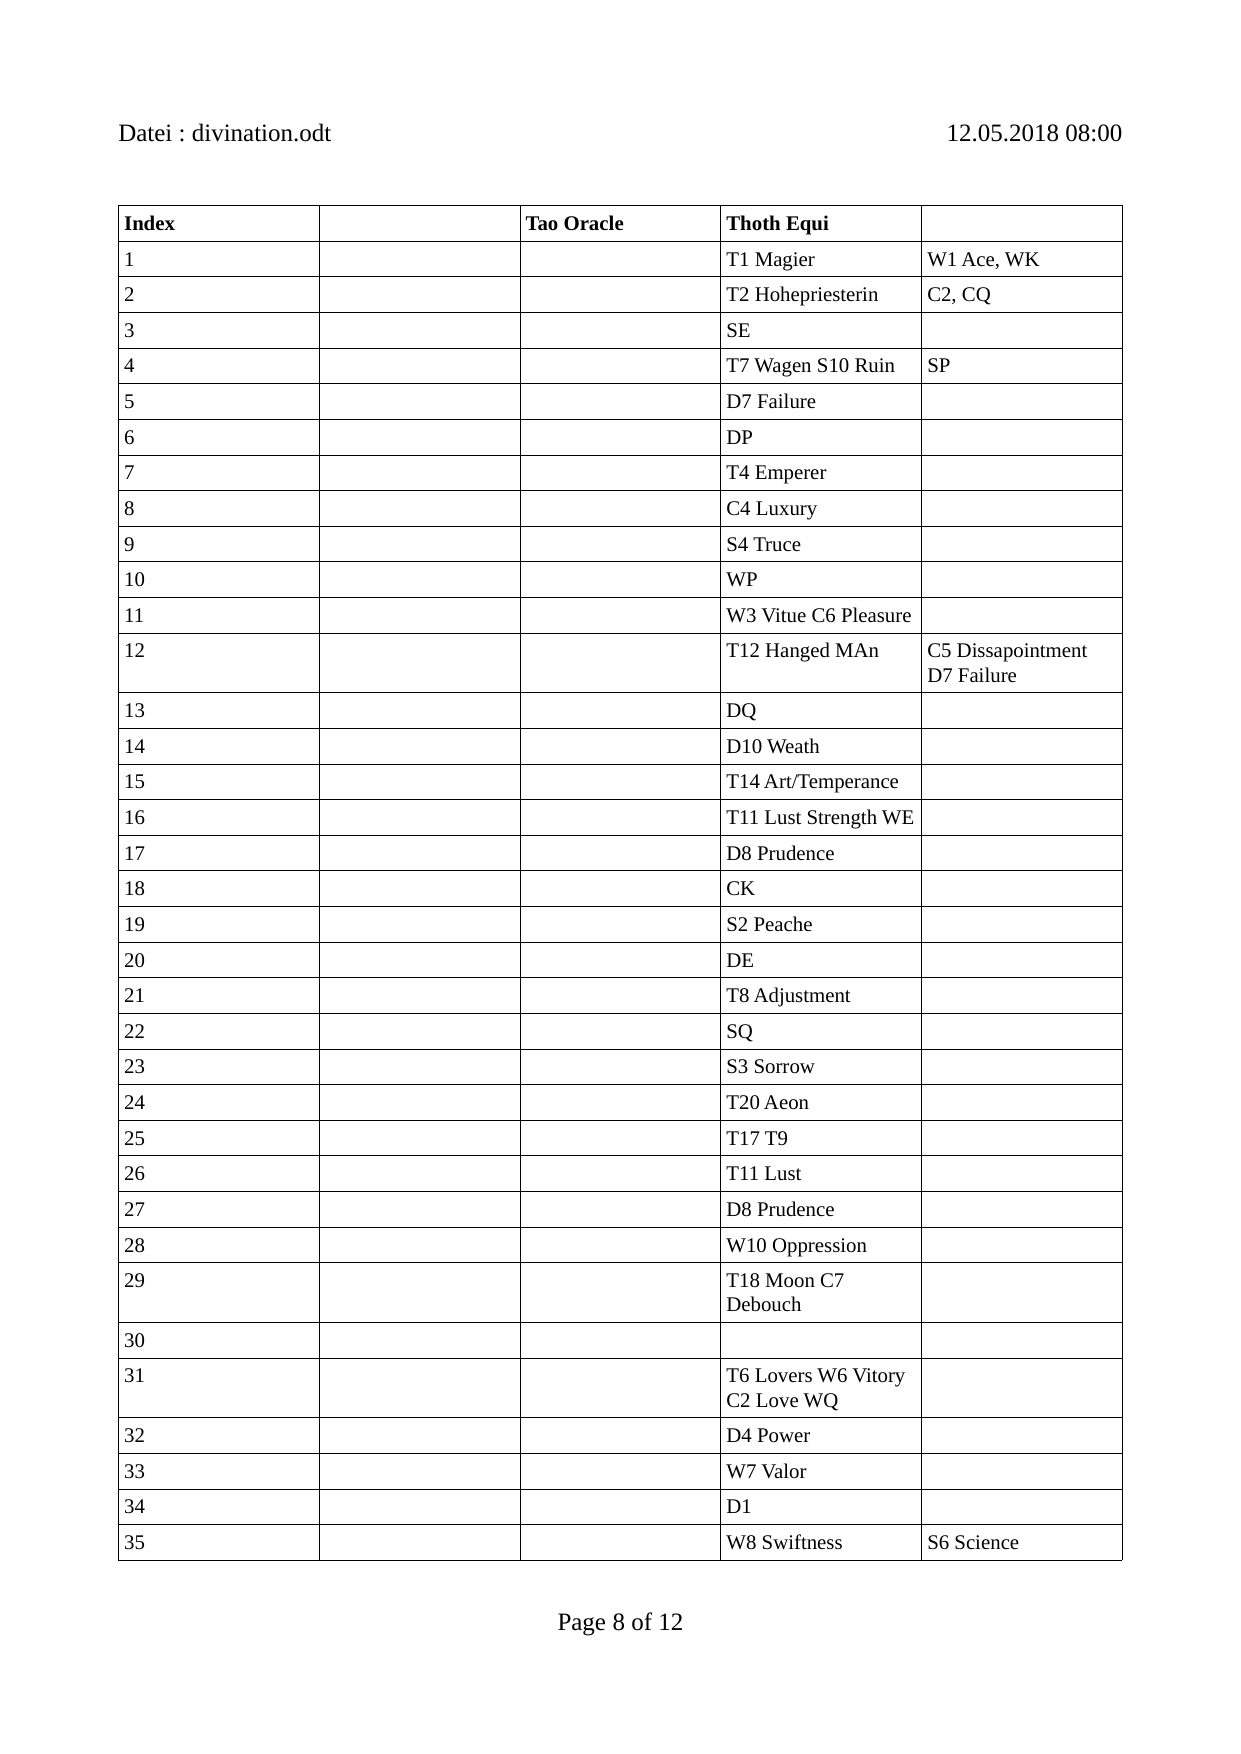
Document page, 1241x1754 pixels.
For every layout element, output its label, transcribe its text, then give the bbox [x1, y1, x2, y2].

table_cell [922, 836, 1122, 870]
table_cell [521, 1014, 720, 1048]
table_cell [320, 1228, 520, 1262]
table_header [320, 206, 520, 241]
table_cell T20 Aeon [721, 1085, 921, 1120]
table_cell 31 [119, 1359, 319, 1417]
table_cell [922, 598, 1122, 633]
table_cell [521, 1323, 720, 1358]
table_cell [922, 420, 1122, 454]
table_cell [521, 836, 720, 870]
table_cell 4 [119, 349, 319, 383]
table_cell [922, 313, 1122, 348]
table_cell 21 [119, 978, 319, 1013]
table_cell T8 Adjustment [721, 978, 921, 1013]
table_cell [320, 1525, 520, 1560]
table_cell [922, 978, 1122, 1013]
table_cell D8 Prudence [721, 836, 921, 870]
table_cell W8 Swiftness [721, 1525, 921, 1560]
table_cell S4 Truce [721, 527, 921, 561]
table_cell T6 Lovers W6 Vitory C2 Love WQ [721, 1359, 921, 1417]
table_cell [922, 1418, 1122, 1453]
table_cell [320, 693, 520, 728]
table_cell 34 [119, 1490, 319, 1524]
table_cell [521, 1156, 720, 1191]
table_cell [922, 527, 1122, 561]
table_cell [521, 1454, 720, 1488]
table_cell [320, 943, 520, 977]
table_header Thoth Equi [721, 206, 921, 241]
table_cell [521, 693, 720, 728]
table_cell [922, 800, 1122, 835]
table_cell [320, 277, 520, 312]
table_cell [922, 1454, 1122, 1488]
table_cell [922, 871, 1122, 906]
table_cell 2 [119, 277, 319, 312]
table_cell [922, 384, 1122, 419]
table_cell [922, 1121, 1122, 1155]
table_cell [320, 836, 520, 870]
table_cell [320, 1014, 520, 1048]
table_cell D7 Failure [721, 384, 921, 419]
table_cell [320, 527, 520, 561]
table_cell [320, 1323, 520, 1358]
table_cell 24 [119, 1085, 319, 1120]
table_cell [521, 242, 720, 276]
table_cell 35 [119, 1525, 319, 1560]
table_cell [922, 765, 1122, 799]
table_cell [521, 1228, 720, 1262]
table_cell [521, 598, 720, 633]
table_cell [922, 907, 1122, 942]
table_cell 3 [119, 313, 319, 348]
table_cell 27 [119, 1192, 319, 1227]
table_cell W10 Oppression [721, 1228, 921, 1262]
table_cell [320, 384, 520, 419]
table_cell 11 [119, 598, 319, 633]
table_cell 26 [119, 1156, 319, 1191]
table_cell [521, 1490, 720, 1524]
table_cell [320, 420, 520, 454]
table_cell [922, 1014, 1122, 1048]
table_header [922, 206, 1122, 241]
table_cell 1 [119, 242, 319, 276]
table_cell 25 [119, 1121, 319, 1155]
table_cell 32 [119, 1418, 319, 1453]
table_cell [320, 729, 520, 763]
table_cell [922, 1192, 1122, 1227]
table_cell [320, 242, 520, 276]
table_cell [922, 1228, 1122, 1262]
table_cell [521, 765, 720, 799]
table_cell W7 Valor [721, 1454, 921, 1488]
table_cell D10 Weath [721, 729, 921, 763]
table_cell C5 Dissapointment D7 Failure [922, 634, 1122, 692]
table_cell [922, 729, 1122, 763]
table_cell 12 [119, 634, 319, 692]
table_cell 33 [119, 1454, 319, 1488]
table_cell [922, 456, 1122, 490]
table_cell [922, 1323, 1122, 1358]
table_cell T7 Wagen S10 Ruin [721, 349, 921, 383]
table_cell [521, 634, 720, 692]
table_cell [922, 1156, 1122, 1191]
table_cell [521, 1050, 720, 1084]
table_cell DP [721, 420, 921, 454]
table_cell [320, 456, 520, 490]
table_cell 6 [119, 420, 319, 454]
table_cell C4 Luxury [721, 491, 921, 526]
table_cell T17 T9 [721, 1121, 921, 1155]
table_cell [922, 693, 1122, 728]
table_cell [320, 765, 520, 799]
table_cell T12 Hanged MAn [721, 634, 921, 692]
table_cell [320, 871, 520, 906]
table_cell [521, 420, 720, 454]
table_cell [521, 978, 720, 1013]
table_cell 10 [119, 562, 319, 597]
table_cell T11 Lust Strength WE [721, 800, 921, 835]
table_cell [521, 943, 720, 977]
table_cell [521, 871, 720, 906]
table_cell [922, 491, 1122, 526]
table_cell 7 [119, 456, 319, 490]
table_cell 16 [119, 800, 319, 835]
table_cell [521, 729, 720, 763]
table_cell DQ [721, 693, 921, 728]
table_cell [521, 1121, 720, 1155]
table_cell [320, 562, 520, 597]
table_cell T1 Magier [721, 242, 921, 276]
table_cell 28 [119, 1228, 319, 1262]
table_cell [521, 1192, 720, 1227]
table_cell [320, 1359, 520, 1417]
table_cell [320, 491, 520, 526]
table_cell WP [721, 562, 921, 597]
table_header Tao Oracle [521, 206, 720, 241]
table_cell [922, 1359, 1122, 1417]
table_cell [521, 1418, 720, 1453]
table_cell [922, 1050, 1122, 1084]
table_cell D8 Prudence [721, 1192, 921, 1227]
table_cell [320, 349, 520, 383]
table_cell 8 [119, 491, 319, 526]
table_cell [521, 313, 720, 348]
table_cell [320, 800, 520, 835]
table_cell [922, 1490, 1122, 1524]
table_cell T14 Art/Temperance [721, 765, 921, 799]
table_cell [922, 1085, 1122, 1120]
table_cell 23 [119, 1050, 319, 1084]
table_cell [922, 562, 1122, 597]
table_cell [521, 907, 720, 942]
table_cell [521, 1263, 720, 1322]
table_cell [320, 1454, 520, 1488]
table_cell T4 Emperer [721, 456, 921, 490]
table_cell W3 Vitue C6 Pleasure [721, 598, 921, 633]
table_cell T2 Hohepriesterin [721, 277, 921, 312]
table_cell D1 [721, 1490, 921, 1524]
table_cell [521, 562, 720, 597]
table_cell 30 [119, 1323, 319, 1358]
table_cell [320, 1263, 520, 1322]
table_cell S6 Science [922, 1525, 1122, 1560]
table_cell [521, 527, 720, 561]
table_cell SP [922, 349, 1122, 383]
table_cell [320, 1121, 520, 1155]
table_cell [521, 1359, 720, 1417]
table_cell [521, 800, 720, 835]
table_cell [521, 1525, 720, 1560]
table_cell [320, 1418, 520, 1453]
table_cell 18 [119, 871, 319, 906]
table_cell [922, 1263, 1122, 1322]
table_cell [320, 1050, 520, 1084]
table_cell [521, 384, 720, 419]
table_header Index [119, 206, 319, 241]
table_cell [320, 907, 520, 942]
table_cell 13 [119, 693, 319, 728]
table_cell T18 Moon C7 Debouch [721, 1263, 921, 1322]
table_cell 19 [119, 907, 319, 942]
table_cell 14 [119, 729, 319, 763]
table_cell S2 Peache [721, 907, 921, 942]
table_cell SE [721, 313, 921, 348]
table_cell W1 Ace, WK [922, 242, 1122, 276]
table_cell 22 [119, 1014, 319, 1048]
table_cell 20 [119, 943, 319, 977]
table_cell D4 Power [721, 1418, 921, 1453]
table_cell DE [721, 943, 921, 977]
table_cell C2, CQ [922, 277, 1122, 312]
table_cell [320, 598, 520, 633]
table_cell 15 [119, 765, 319, 799]
table_cell SQ [721, 1014, 921, 1048]
table_cell [320, 1192, 520, 1227]
table_cell [320, 1156, 520, 1191]
table_cell T11 Lust [721, 1156, 921, 1191]
table_cell [521, 349, 720, 383]
table_cell [320, 313, 520, 348]
table_cell [521, 1085, 720, 1120]
table_cell S3 Sorrow [721, 1050, 921, 1084]
table_cell [721, 1323, 921, 1358]
table_cell CK [721, 871, 921, 906]
table_cell [922, 943, 1122, 977]
table_cell [320, 634, 520, 692]
table_cell 17 [119, 836, 319, 870]
table_cell [320, 1490, 520, 1524]
table_cell [320, 978, 520, 1013]
table_cell 29 [119, 1263, 319, 1322]
table_cell [320, 1085, 520, 1120]
table_cell [521, 277, 720, 312]
table_cell [521, 456, 720, 490]
table_cell 9 [119, 527, 319, 561]
table_cell 5 [119, 384, 319, 419]
table_cell [521, 491, 720, 526]
